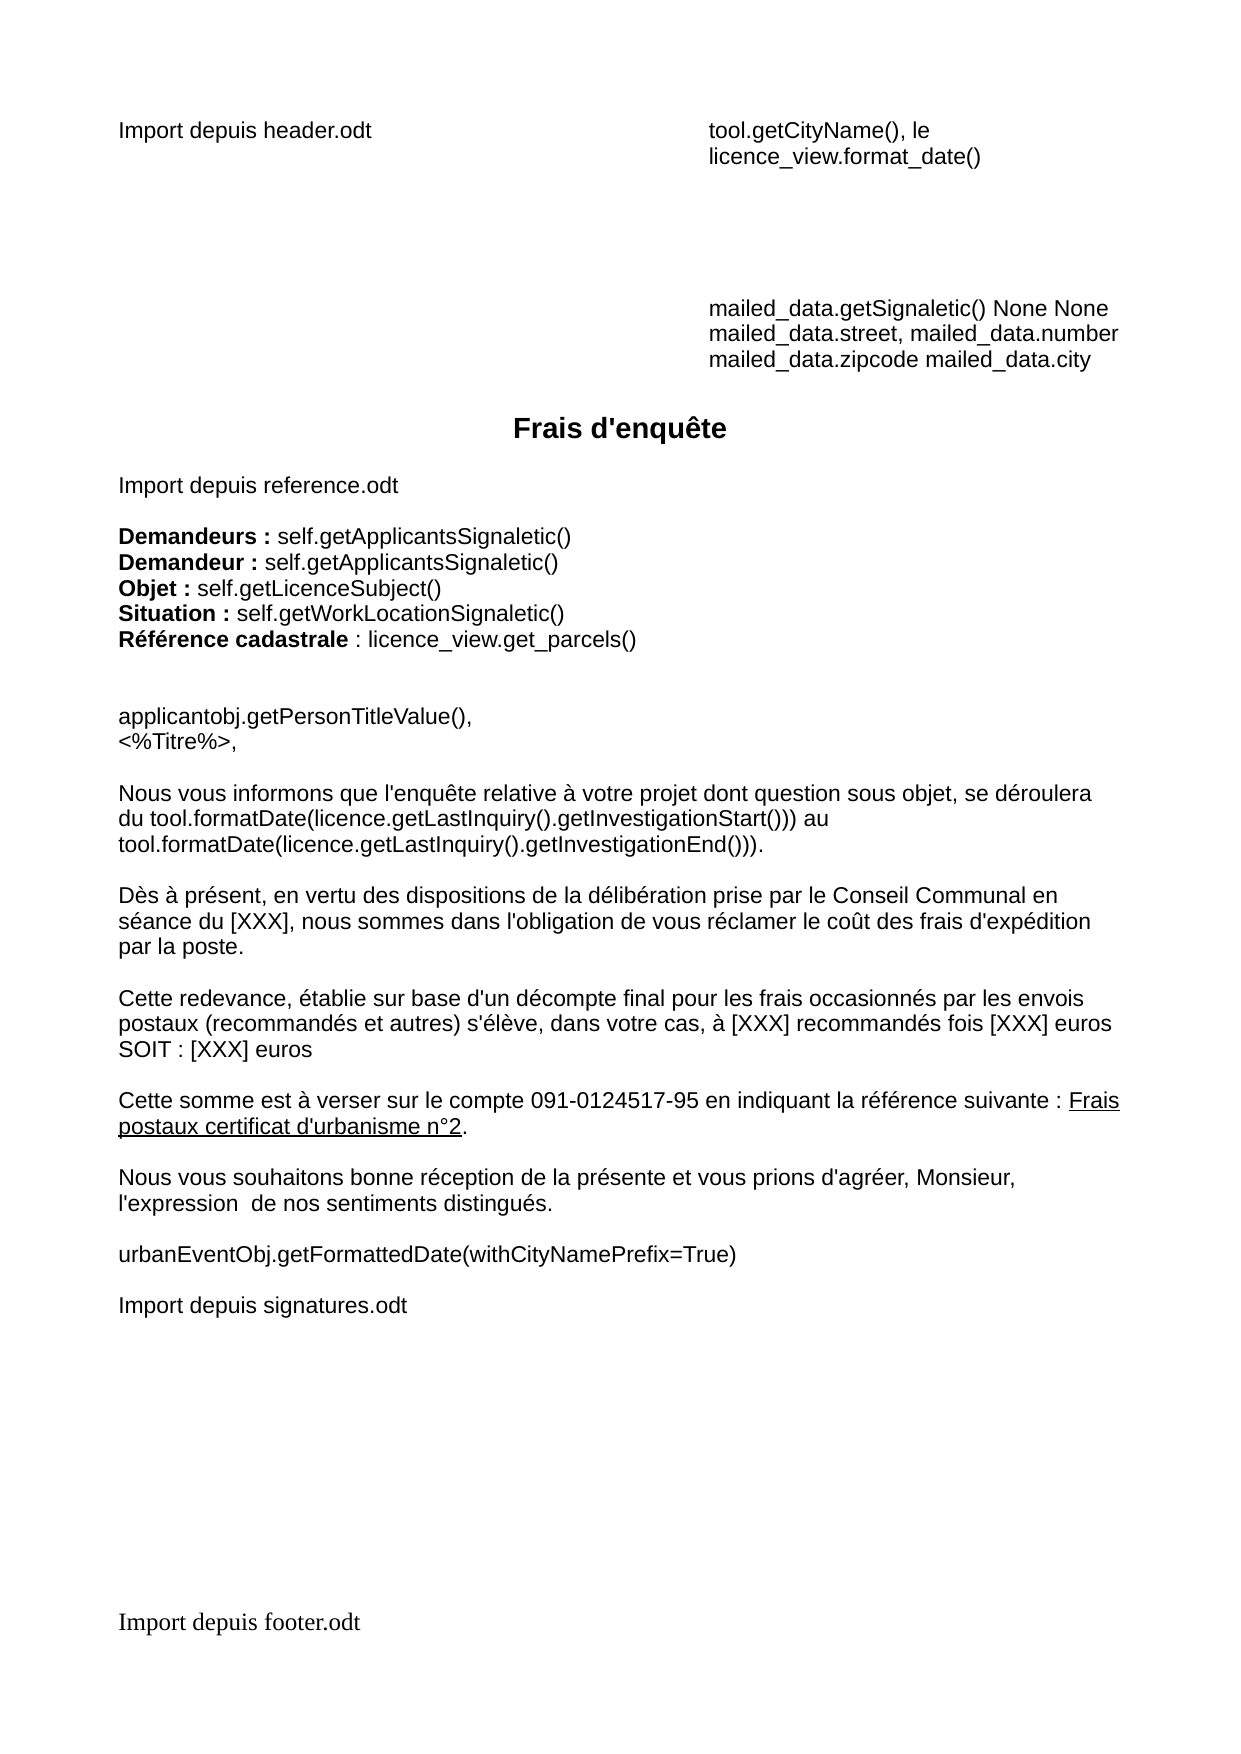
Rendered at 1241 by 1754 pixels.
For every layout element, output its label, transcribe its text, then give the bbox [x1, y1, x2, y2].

title Frais d'enquête [118, 412, 1122, 445]
text applicantobj.getPersonTitleValue(), [118, 703, 1122, 729]
text Cette somme est à verser sur le compte 091-0124517-95 en indiquant la référence suivante : Frais postaux certificat d'urbanisme n°2. [118, 1088, 1122, 1139]
text Objet : self.getLicenceSubject() [118, 575, 1122, 601]
table_header tool.getCityName(), le licence_view.format_date() mailed_data.getSignaletic() None None mailed_data.street, mailed_data.number mailed_data.zipcode mailed_data.city [709, 118, 1123, 384]
table_header Import depuis header.odt [118, 118, 708, 384]
text Import depuis signatures.odt [118, 1293, 1122, 1318]
text Référence cadastrale : licence_view.get_parcels() [118, 627, 1122, 652]
text Import depuis reference.odt [118, 473, 1122, 498]
text Nous vous souhaitons bonne réception de la présente et vous prions d'agréer, Monsieur, l'expression de nos sentiments distingués. [118, 1165, 1122, 1216]
text Nous vous informons que l'enquête relative à votre projet dont question sous objet, se déroulera du tool.formatDate(licence.getLastInquiry().getInvestigationStart())) au tool.formatDate(licence.getLastInquiry().getInvestigationEnd())). [118, 780, 1122, 857]
text Dès à présent, en vertu des dispositions de la délibération prise par le Conseil Communal en séance du [XXX], nous sommes dans l'obligation de vous réclamer le coût des frais d'expédition par la poste. [118, 883, 1122, 960]
text Demandeur : self.getApplicantsSignaletic() [118, 550, 1122, 575]
text urbanEventObj.getFormattedDate(withCityNamePrefix=True) [118, 1242, 1122, 1267]
text Demandeurs : self.getApplicantsSignaletic() [118, 524, 1122, 550]
text Cette redevance, établie sur base d'un décompte final pour les frais occasionnés par les envois postaux (recommandés et autres) s'élève, dans votre cas, à [XXX] recommandés fois [XXX] euros SOIT : [XXX] euros [118, 985, 1122, 1062]
text Situation : self.getWorkLocationSignaletic() [118, 601, 1122, 627]
text <%Titre%>, [118, 729, 1122, 755]
